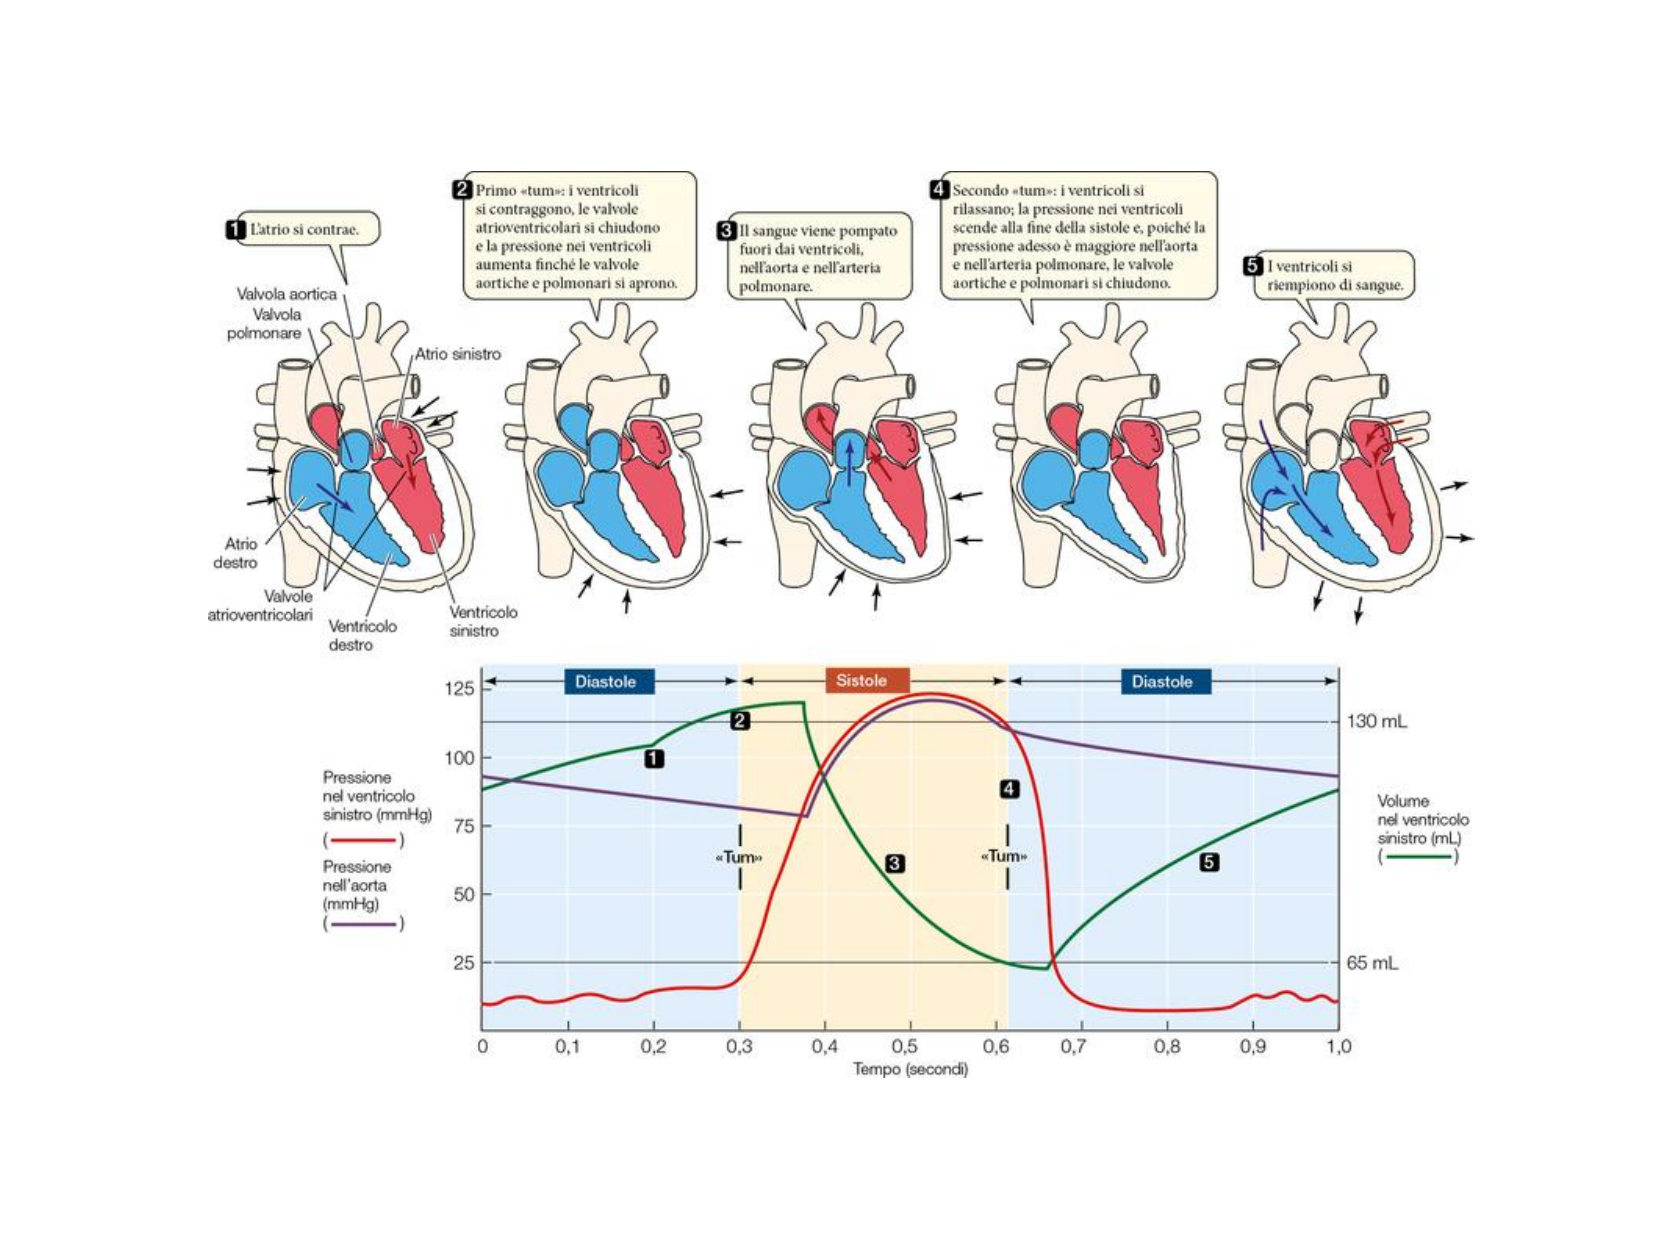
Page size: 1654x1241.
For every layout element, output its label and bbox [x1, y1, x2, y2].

picture [208, 171, 1475, 1079]
